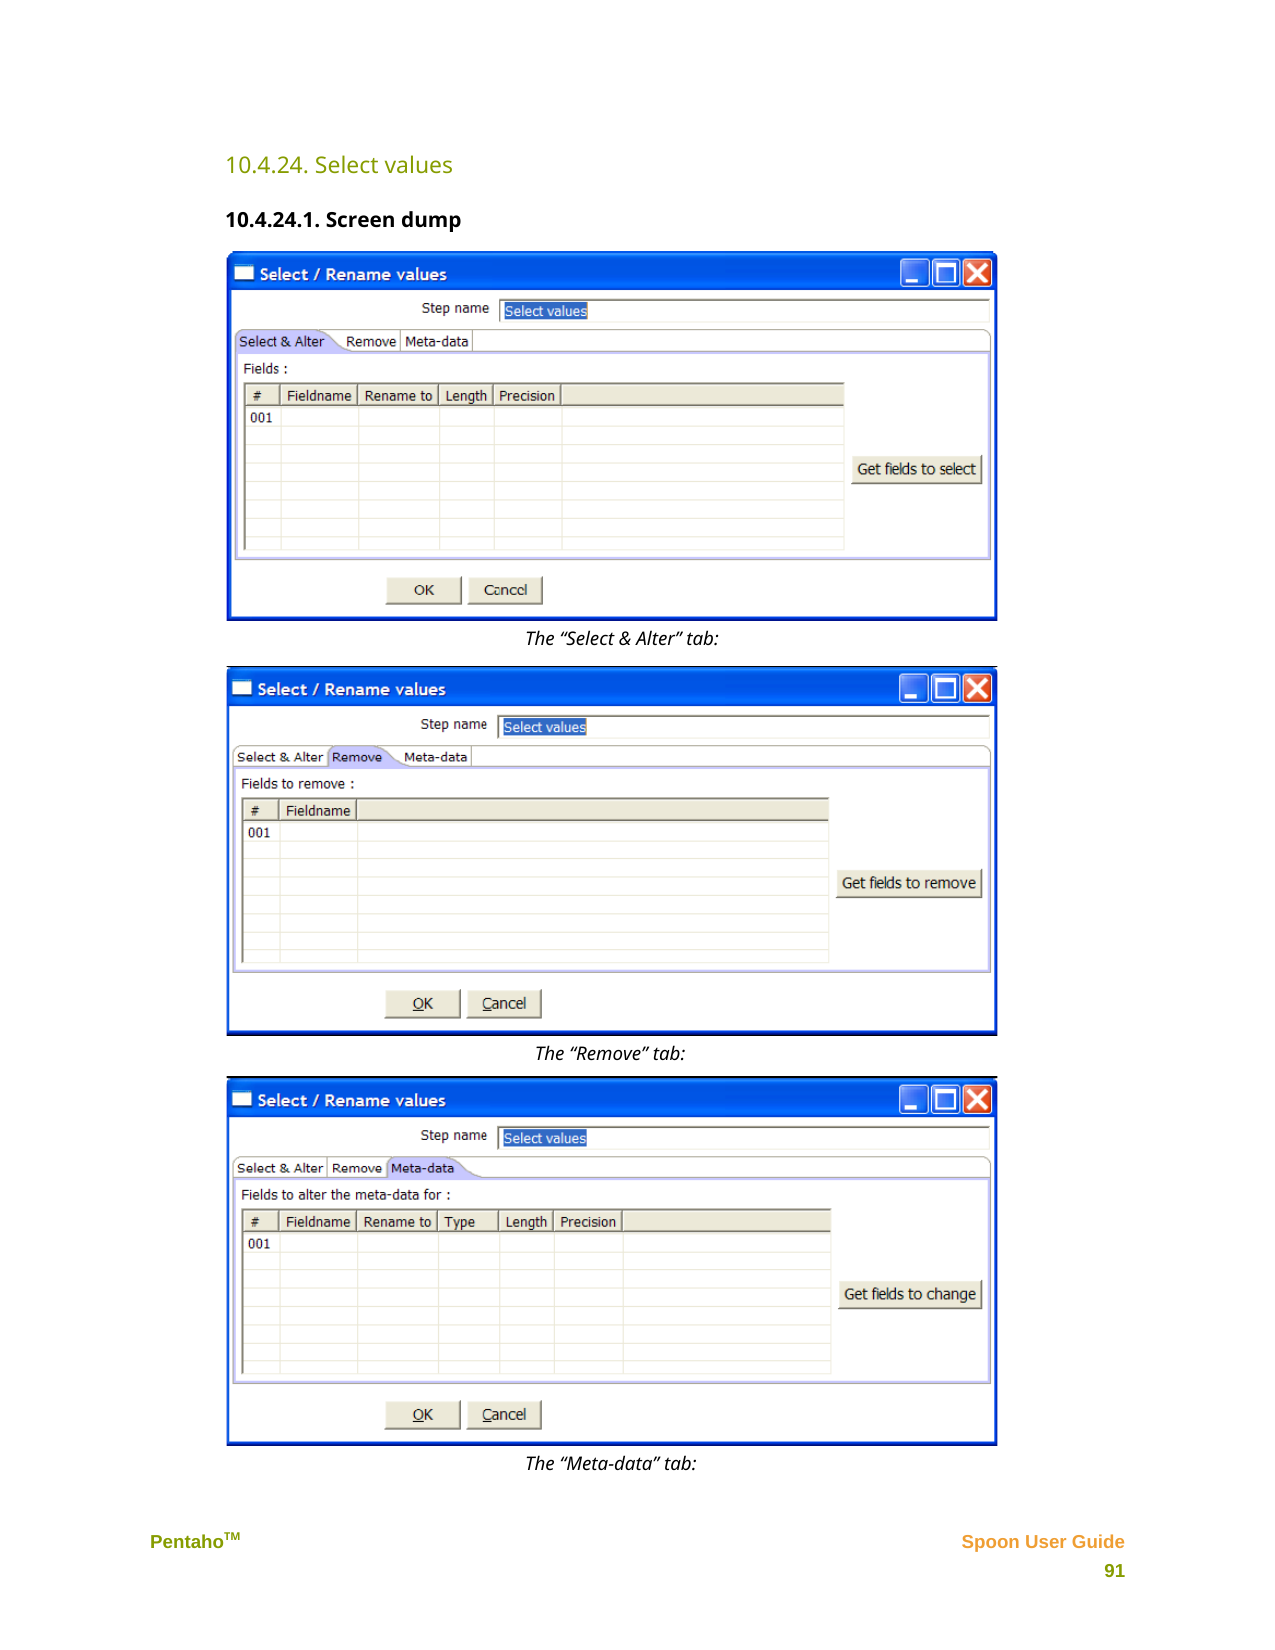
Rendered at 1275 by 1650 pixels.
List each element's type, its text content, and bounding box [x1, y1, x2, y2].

text The “Meta-data” tab: [450, 1067, 1125, 1476]
text The “Remove” tab: [450, 651, 1125, 1067]
text The “Select & Alter” tab: [225, 239, 1125, 651]
subtitle 10.4.24.1. Screen dump [225, 204, 1125, 233]
text 10.4.24. Select values [225, 150, 1125, 179]
